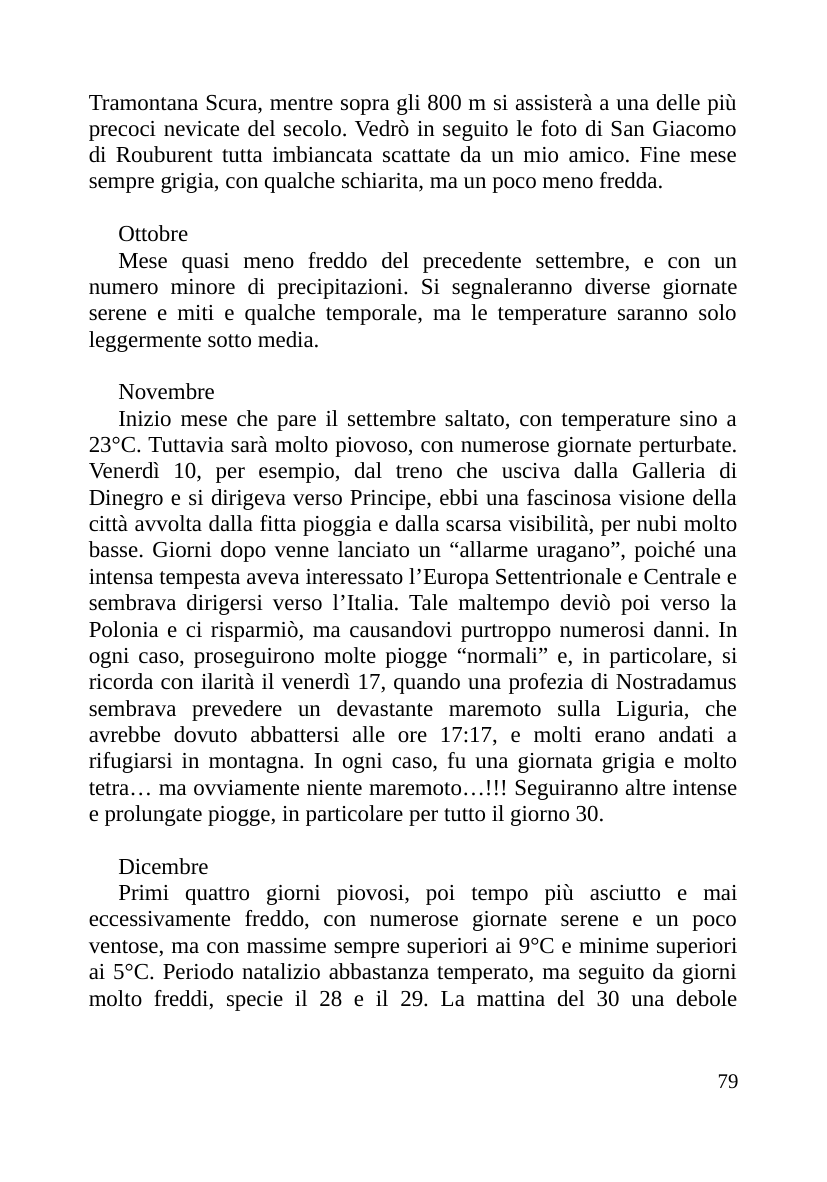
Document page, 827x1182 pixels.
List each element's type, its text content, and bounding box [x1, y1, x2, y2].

text Dicembre [88, 853, 738, 879]
text Tramontana Scura, mentre sopra gli 800 m si assisterà a una delle più precoci nevicate del secolo. Vedrò in seguito le foto di San Giacomo di Rouburent tutta imbiancata scattate da un mio amico. Fine mese sempre grigia, con qualche schiarita, ma un poco meno fredda. [88, 88, 738, 194]
text Inizio mese che pare il settembre saltato, con temperature sino a 23°C. Tuttavia sarà molto piovoso, con numerose giornate perturbate. Venerdì 10, per esempio, dal treno che usciva dalla Galleria di Dinegro e si dirigeva verso Principe, ebbi una fascinosa visione della città avvolta dalla fitta pioggia e dalla scarsa visibilità, per nubi molto basse. Giorni dopo venne lanciato un “allarme uragano”, poiché una intensa tempesta aveva interessato l’Europa Settentrionale e Centrale e sembrava dirigersi verso l’Italia. Tale maltempo deviò poi verso la Polonia e ci risparmiò, ma causandovi purtroppo numerosi danni. In ogni caso, proseguirono molte piogge “normali” e, in particolare, si ricorda con ilarità il venerdì 17, quando una profezia di Nostradamus sembrava prevedere un devastante maremoto sulla Liguria, che avrebbe dovuto abbattersi alle ore 17:17, e molti erano andati a rifugiarsi in montagna. In ogni caso, fu una giornata grigia e molto tetra… ma ovviamente niente maremoto…!!! Seguiranno altre intense e prolungate piogge, in particolare per tutto il giorno 30. [88, 405, 738, 826]
text Mese quasi meno freddo del precedente settembre, e con un numero minore di precipitazioni. Si segnaleranno diverse giornate serene e miti e qualche temporale, ma le temperature saranno solo leggermente sotto media. [88, 247, 738, 352]
text Novembre [88, 378, 738, 405]
text Primi quattro giorni piovosi, poi tempo più asciutto e mai eccessivamente freddo, con numerose giornate serene e un poco ventose, ma con massime sempre superiori ai 9°C e minime superiori ai 5°C. Periodo natalizio abbastanza temperato, ma seguito da giorni molto freddi, specie il 28 e il 29. La mattina del 30 una debole [88, 879, 738, 1011]
text Ottobre [88, 220, 738, 247]
